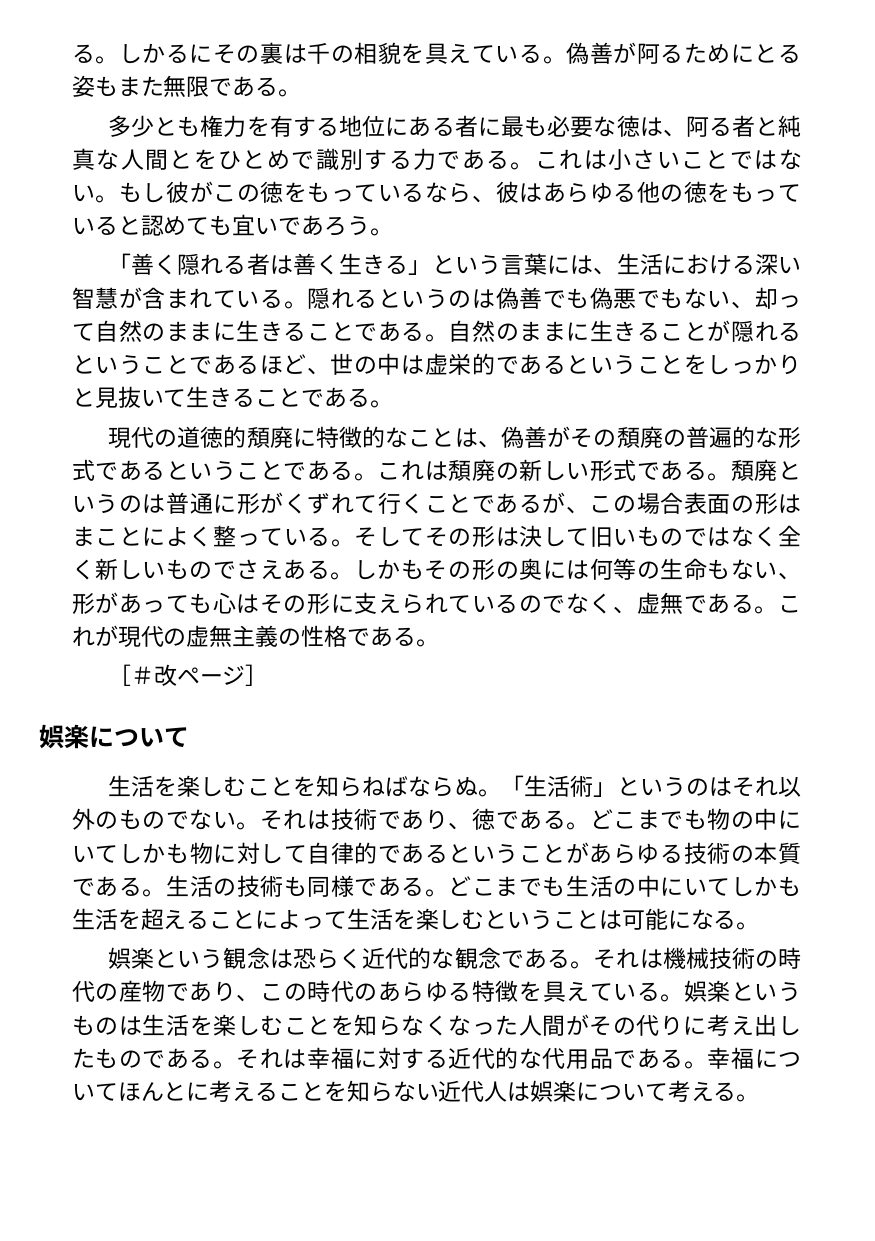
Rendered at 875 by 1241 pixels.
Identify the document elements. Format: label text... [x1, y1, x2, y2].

text 娯楽という観念は恐らく近代的な観念である。それは機械技術の時代の産物であり、この時代のあらゆる特徴を具えている。娯楽というものは生活を楽しむことを知らなくなった人間がその代りに考え出したものである。それは幸福に対する近代的な代用品である。幸福についてほんとに考えることを知らない近代人は娯楽について考える。 [72, 941, 802, 1107]
text 多少とも権力を有する地位にある者に最も必要な徳は、阿る者と純真な人間とをひとめで識別する力である。これは小さいことではない。もし彼がこの徳をもっているなら、彼はあらゆる他の徳をもっていると認めても宜いであろう。 [72, 108, 802, 241]
subtitle 娯楽について [36, 715, 838, 757]
text 「善く隠れる者は善く生きる」という言葉には、生活における深い智慧が含まれている。隠れるというのは偽善でも偽悪でもない、却って自然のままに生きることである。自然のままに生きることが隠れるということであるほど、世の中は虚栄的であるということをしっかりと見抜いて生きることである。 [72, 247, 802, 413]
text る。しかるにその裏は千の相貌を具えている。偽善が阿るためにとる姿もまた無限である。 [72, 36, 802, 102]
text 生活を楽しむことを知らねばならぬ。「生活術」というのはそれ以外のものでない。それは技術であり、徳である。どこまでも物の中にいてしかも物に対して自律的であるということがあらゆる技術の本質である。生活の技術も同様である。どこまでも生活の中にいてしかも生活を超えることによって生活を楽しむということは可能になる。 [72, 769, 802, 935]
text 現代の道徳的頽廃に特徴的なことは、偽善がその頽廃の普遍的な形式であるということである。これは頽廃の新しい形式である。頽廃というのは普通に形がくずれて行くことであるが、この場合表面の形はまことによく整っている。そしてその形は決して旧いものではなく全く新しいものでさえある。しかもその形の奥には何等の生命もない、形があっても心はその形に支えられているのでなく、虚無である。これが現代の虚無主義の性格である。 [72, 419, 802, 652]
text ［＃改ページ］ [72, 658, 802, 691]
